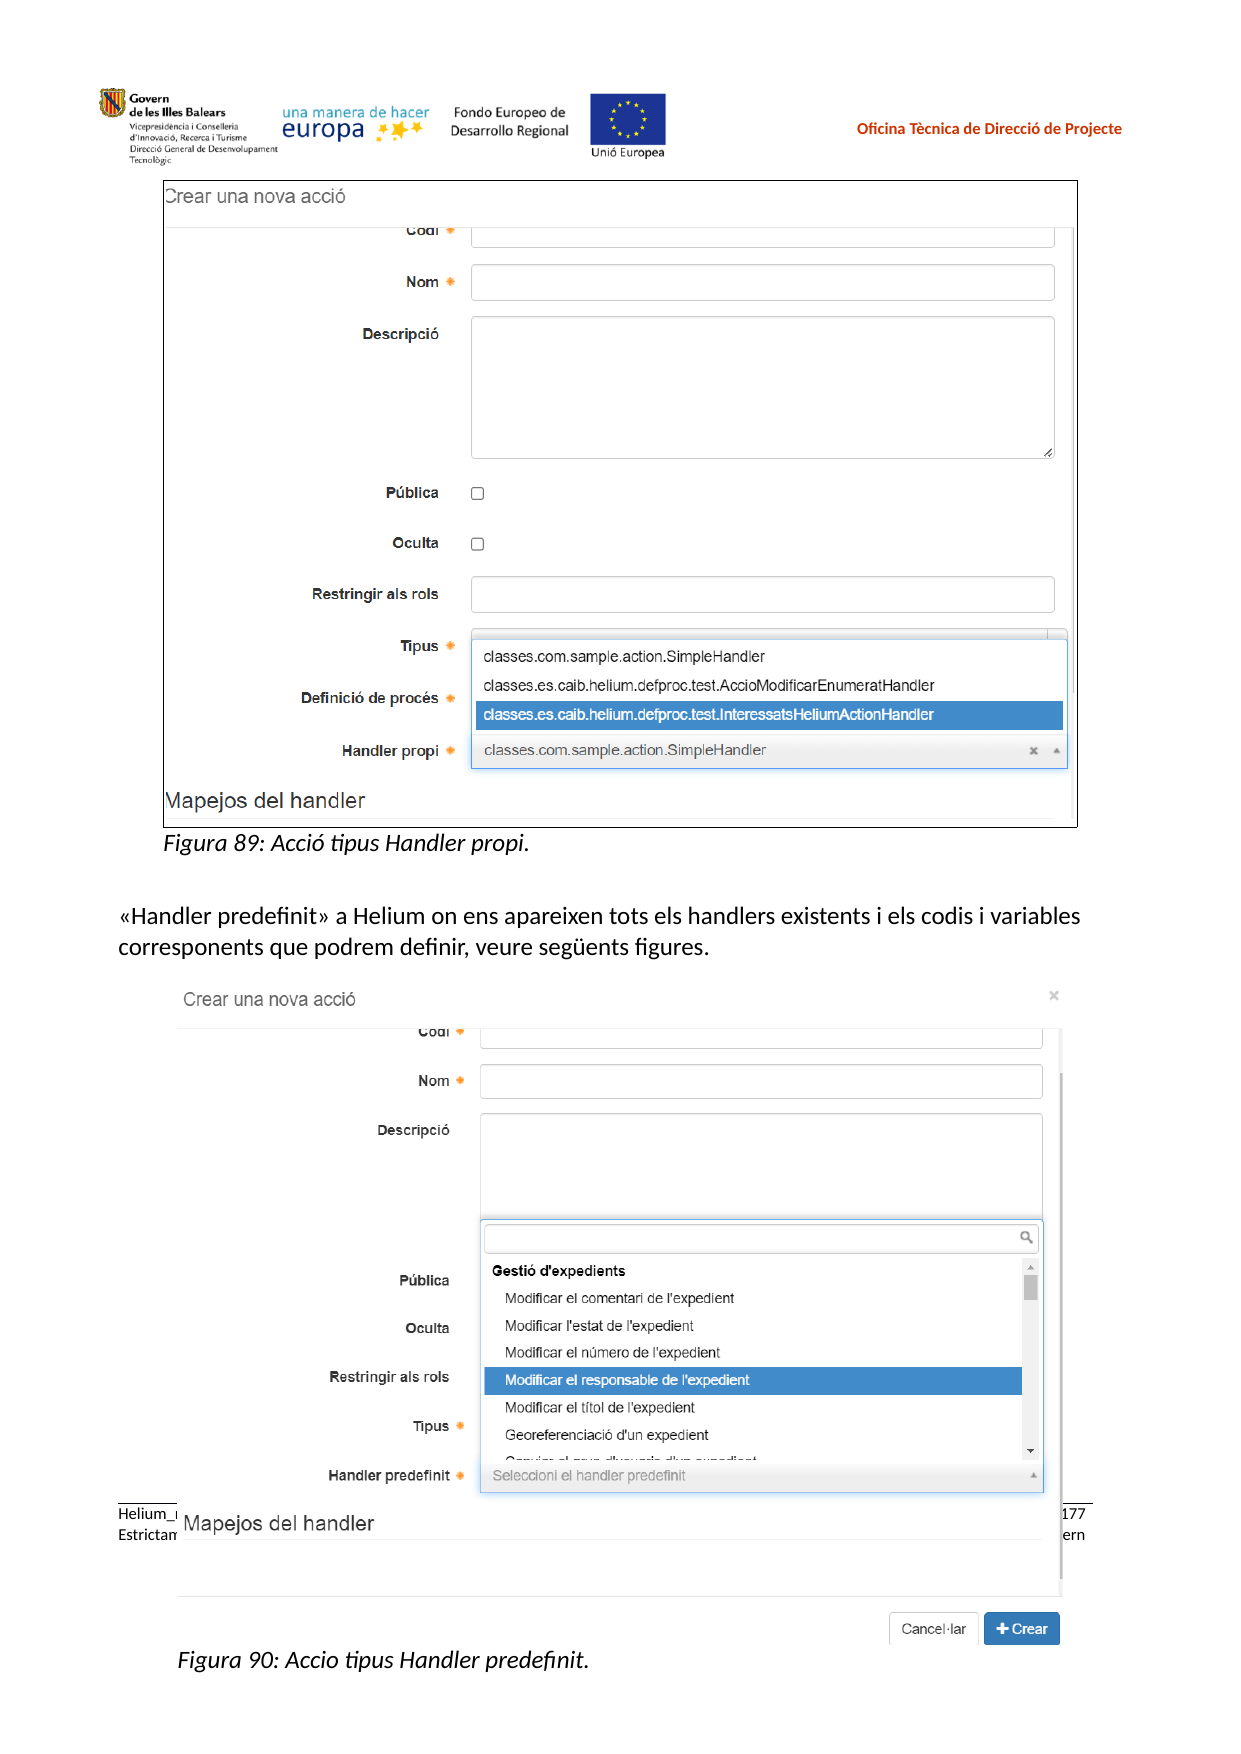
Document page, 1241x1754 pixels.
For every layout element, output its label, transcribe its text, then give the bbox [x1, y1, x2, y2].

text [164, 181, 1077, 827]
picture [166, 183, 1074, 824]
text Figura 89: Acció tipus Handler propi. [163, 828, 1077, 857]
text «Handler predefinit» a Helium on ens apareixen tots els handlers existents i els codis i variables corresponents que podrem definir, veure següents figures. [118, 900, 1122, 961]
text Figura 90: Accio tipus Handler predefinit. [177, 1645, 1063, 1675]
picture [99, 87, 668, 166]
picture [177, 986, 1063, 1645]
